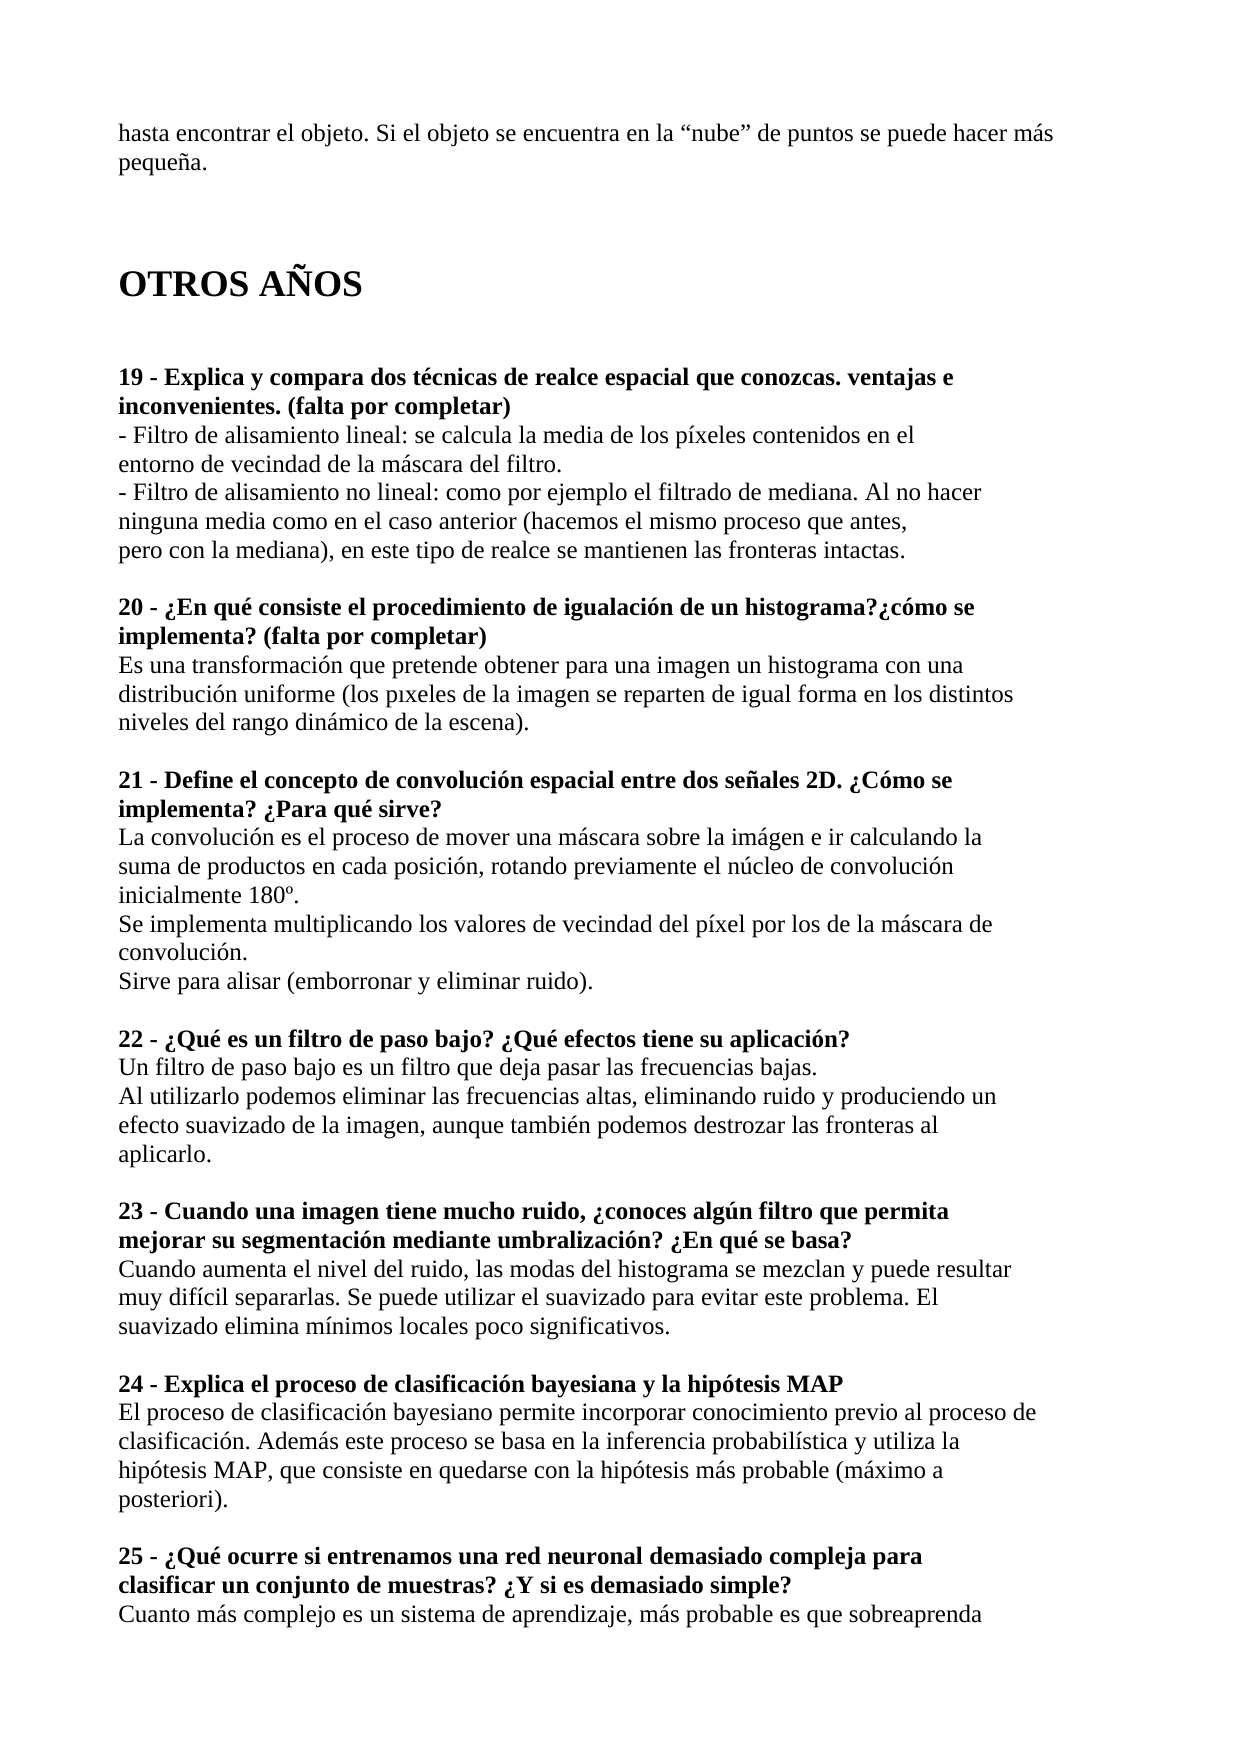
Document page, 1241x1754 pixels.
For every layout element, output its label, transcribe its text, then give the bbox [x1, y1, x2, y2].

text ninguna media como en el caso anterior (hacemos el mismo proceso que antes, [118, 506, 1122, 535]
text - Filtro de alisamiento no lineal: como por ejemplo el filtrado de mediana. Al no hacer [118, 477, 1122, 506]
text 20 - ¿En qué consiste el procedimiento de igualación de un histograma?¿cómo se [118, 592, 1122, 621]
text posteriori). [118, 1484, 1122, 1512]
text 19 - Explica y compara dos técnicas de realce espacial que conozcas. ventajas e [118, 362, 1122, 391]
text implementa? ¿Para qué sirve? [118, 794, 1122, 822]
text - Filtro de alisamiento lineal: se calcula la media de los píxeles contenidos en el [118, 420, 1122, 449]
text inconvenientes. (falta por completar) [118, 391, 1122, 420]
text muy difícil separarlas. Se puede utilizar el suavizado para evitar este problema. El [118, 1282, 1122, 1311]
text Es una transformación que pretende obtener para una imagen un histograma con una [118, 650, 1122, 679]
text mejorar su segmentación mediante umbralización? ¿En qué se basa? [118, 1225, 1122, 1254]
text suavizado elimina mínimos locales poco significativos. [118, 1311, 1122, 1340]
text 24 - Explica el proceso de clasificación bayesiana y la hipótesis MAP [118, 1369, 1122, 1397]
text 21 - Define el concepto de convolución espacial entre dos señales 2D. ¿Cómo se [118, 765, 1122, 794]
text distribución uniforme (los pıxeles de la imagen se reparten de igual forma en los distintos [118, 679, 1122, 707]
text hipótesis MAP, que consiste en quedarse con la hipótesis más probable (máximo a [118, 1455, 1122, 1484]
text clasificar un conjunto de muestras? ¿Y si es demasiado simple? [118, 1570, 1122, 1599]
text El proceso de clasificación bayesiano permite incorporar conocimiento previo al proceso de [118, 1397, 1122, 1426]
text clasificación. Además este proceso se basa en la inferencia probabilística y utiliza la [118, 1426, 1122, 1455]
text Cuando aumenta el nivel del ruido, las modas del histograma se mezclan y puede resultar [118, 1254, 1122, 1282]
text 23 - Cuando una imagen tiene mucho ruido, ¿conoces algún filtro que permita [118, 1196, 1122, 1225]
text aplicarlo. [118, 1139, 1122, 1167]
text Se implementa multiplicando los valores de vecindad del píxel por los de la máscara de [118, 909, 1122, 937]
text Al utilizarlo podemos eliminar las frecuencias altas, eliminando ruido y produciendo un [118, 1081, 1122, 1110]
text 25 - ¿Qué ocurre si entrenamos una red neuronal demasiado compleja para [118, 1541, 1122, 1570]
text efecto suavizado de la imagen, aunque también podemos destrozar las fronteras al [118, 1110, 1122, 1139]
text 22 - ¿Qué es un filtro de paso bajo? ¿Qué efectos tiene su aplicación? [118, 1024, 1122, 1052]
text Cuanto más complejo es un sistema de aprendizaje, más probable es que sobreaprenda [118, 1599, 1122, 1627]
text OTROS AÑOS [118, 262, 1122, 305]
text Un filtro de paso bajo es un filtro que deja pasar las frecuencias bajas. [118, 1052, 1122, 1081]
text suma de productos en cada posición, rotando previamente el núcleo de convolución [118, 851, 1122, 880]
text convolución. [118, 937, 1122, 966]
text hasta encontrar el objeto. Si el objeto se encuentra en la “nube” de puntos se puede hacer más pequeña. [118, 118, 1122, 176]
text niveles del rango dinámico de la escena). [118, 707, 1122, 736]
text implementa? (falta por completar) [118, 621, 1122, 650]
text Sirve para alisar (emborronar y eliminar ruido). [118, 966, 1122, 995]
text La convolución es el proceso de mover una máscara sobre la imágen e ir calculando la [118, 822, 1122, 851]
text pero con la mediana), en este tipo de realce se mantienen las fronteras intactas. [118, 535, 1122, 564]
text entorno de vecindad de la máscara del filtro. [118, 449, 1122, 477]
text inicialmente 180º. [118, 880, 1122, 909]
